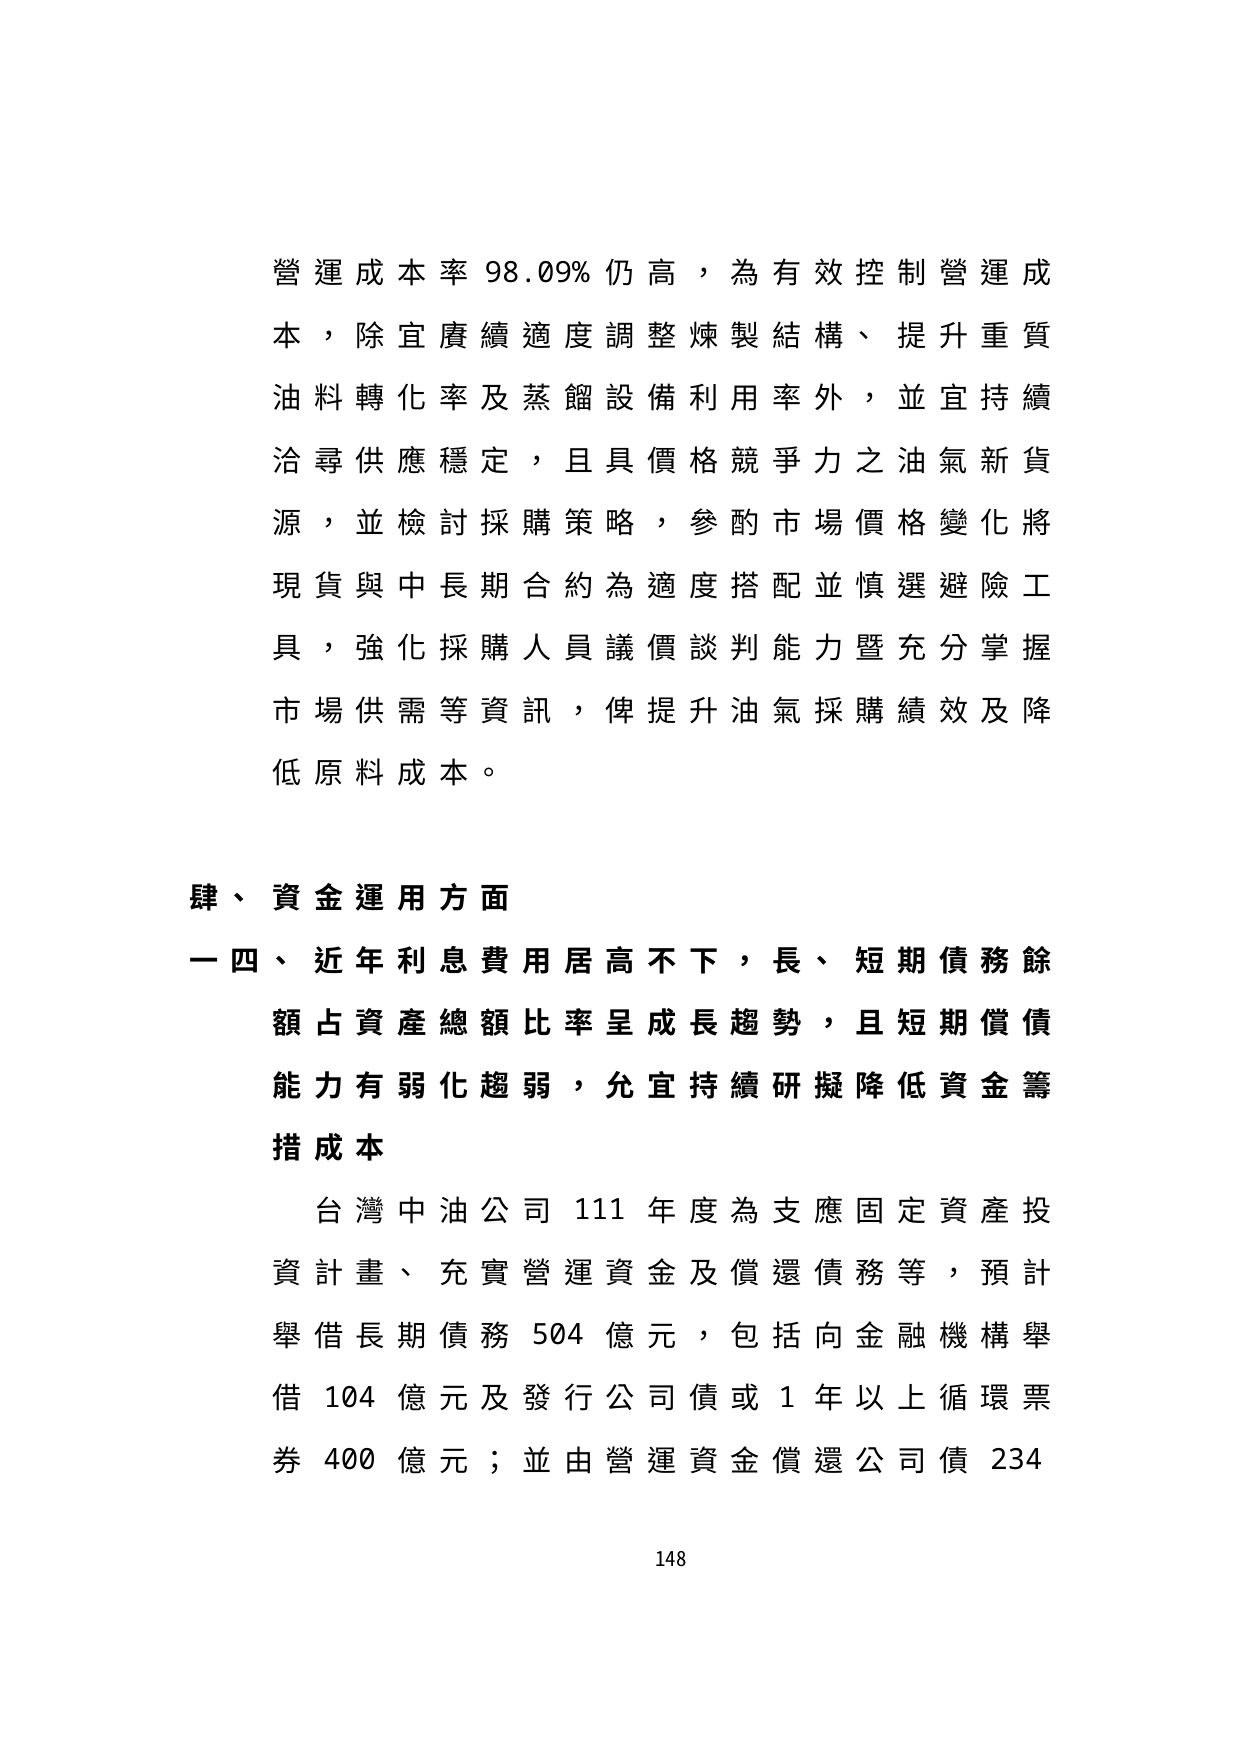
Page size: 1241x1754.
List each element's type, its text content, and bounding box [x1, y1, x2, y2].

text 營運成本率98.09%仍高，為有效控制營運成本，除宜賡續適度調整煉製結構、提升重質油料轉化率及蒸餾設備利用率外，並宜持續洽尋供應穩定，且具價格競爭力之油氣新貨源，並檢討採購策略，參酌市場價格變化將現貨與中長期合約為適度搭配並慎選避險工具，強化採購人員議價談判能力暨充分掌握市場供需等資訊，俾提升油氣採購績效及降低原料成本。 [242, 229, 1058, 792]
text 台灣中油公司111年度為支應固定資產投資計畫、充實營運資金及償還債務等，預計舉借長期債務504億元，包括向金融機構舉借104億元及發行公司債或1年以上循環票券400億元；並由營運資金償還公司債234 [242, 1167, 1058, 1479]
text 一四、近年利息費用居高不下，長、短期債務餘額占資產總額比率呈成長趨勢，且短期償債能力有弱化趨弱，允宜持續研擬降低資金籌措成本 [183, 917, 1058, 1167]
text 肆、資金運用方面 [183, 854, 1058, 917]
